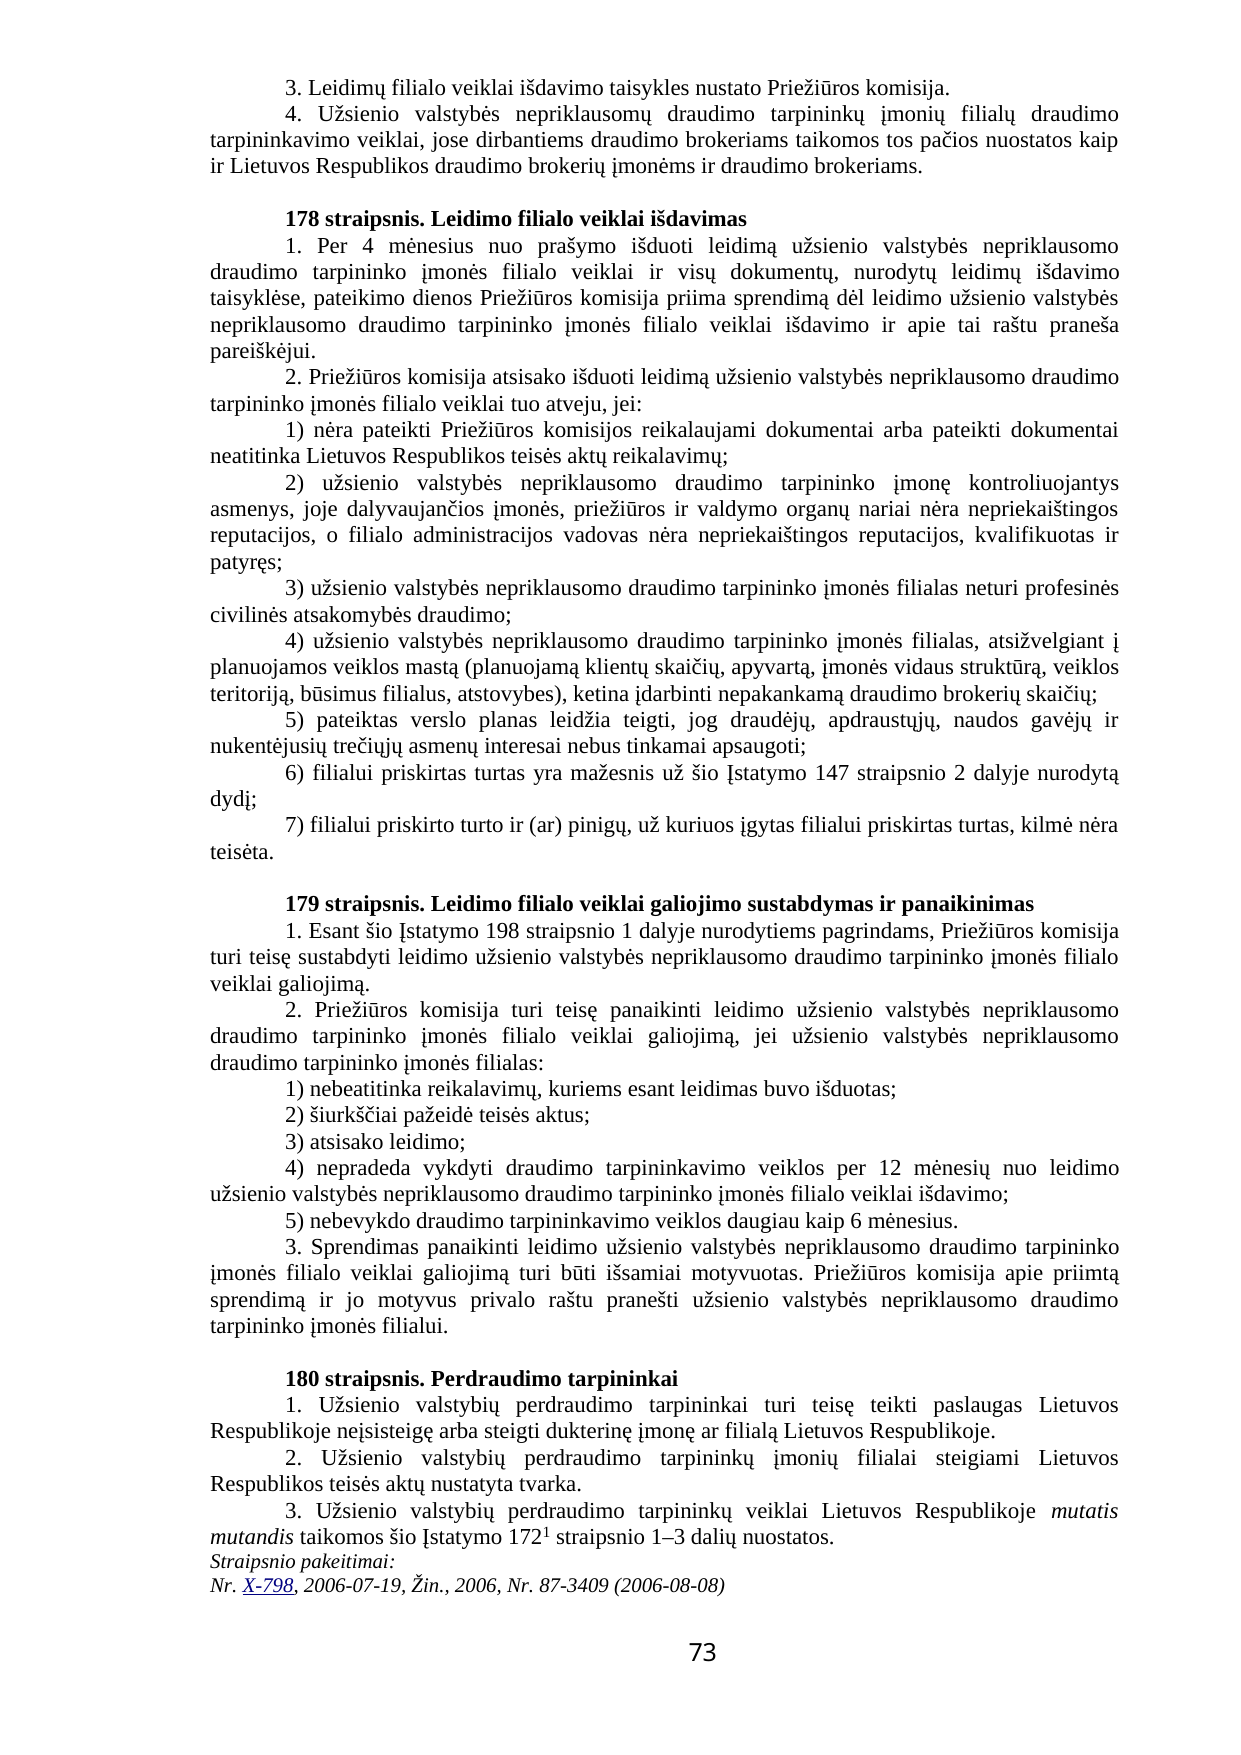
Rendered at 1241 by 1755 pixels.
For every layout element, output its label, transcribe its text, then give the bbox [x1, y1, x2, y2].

text 1. Per 4 mėnesius nuo prašymo išduoti leidimą užsienio valstybės nepriklausomo draudimo tarpininko įmonės filialo veiklai ir visų dokumentų, nurodytų leidimų išdavimo taisyklėse, pateikimo dienos Priežiūros komisija priima sprendimą dėl leidimo užsienio valstybės nepriklausomo draudimo tarpininko įmonės filialo veiklai išdavimo ir apie tai raštu praneša pareiškėjui. [210, 232, 1120, 363]
text 2. Priežiūros komisija atsisako išduoti leidimą užsienio valstybės nepriklausomo draudimo tarpininko įmonės filialo veiklai tuo atveju, jei: [210, 363, 1120, 416]
text 1. Užsienio valstybių perdraudimo tarpininkai turi teisę teikti paslaugas Lietuvos Respublikoje neįsisteigę arba steigti dukterinę įmonę ar filialą Lietuvos Respublikoje. [210, 1391, 1120, 1444]
text 4) užsienio valstybės nepriklausomo draudimo tarpininko įmonės filialas, atsižvelgiant į planuojamos veiklos mastą (planuojamą klientų skaičių, apyvartą, įmonės vidaus struktūrą, veiklos teritoriją, būsimus filialus, atstovybes), ketina įdarbinti nepakankamą draudimo brokerių skaičių; [210, 627, 1120, 706]
text 3) užsienio valstybės nepriklausomo draudimo tarpininko įmonės filialas neturi profesinės civilinės atsakomybės draudimo; [210, 574, 1120, 627]
text 2. Užsienio valstybių perdraudimo tarpininkų įmonių filialai steigiami Lietuvos Respublikos teisės aktų nustatyta tvarka. [210, 1444, 1120, 1497]
text 1) nėra pateikti Priežiūros komisijos reikalaujami dokumentai arba pateikti dokumentai neatitinka Lietuvos Respublikos teisės aktų reikalavimų; [210, 416, 1120, 469]
text 3. Leidimų filialo veiklai išdavimo taisykles nustato Priežiūros komisija. [210, 73, 1120, 100]
subtitle 179 straipsnis. Leidimo filialo veiklai galiojimo sustabdymas ir panaikinimas [285, 891, 1120, 917]
text 7) filialui priskirto turto ir (ar) pinigų, už kuriuos įgytas filialui priskirtas turtas, kilmė nėra teisėta. [210, 811, 1120, 864]
text 2) užsienio valstybės nepriklausomo draudimo tarpininko įmonę kontroliuojantys asmenys, joje dalyvaujančios įmonės, priežiūros ir valdymo organų nariai nėra nepriekaištingos reputacijos, o filialo administracijos vadovas nėra nepriekaištingos reputacijos, kvalifikuotas ir patyręs; [210, 469, 1120, 574]
text 3) atsisako leidimo; [210, 1128, 1120, 1154]
text 2) šiurkščiai pažeidė teisės aktus; [210, 1101, 1120, 1128]
text 3. Užsienio valstybių perdraudimo tarpininkų veiklai Lietuvos Respublikoje mutatis mutandis taikomos šio Įstatymo 1721 straipsnio 1–3 dalių nuostatos. [210, 1497, 1120, 1549]
text 1) nebeatitinka reikalavimų, kuriems esant leidimas buvo išduotas; [210, 1075, 1120, 1101]
text 2. Priežiūros komisija turi teisę panaikinti leidimo užsienio valstybės nepriklausomo draudimo tarpininko įmonės filialo veiklai galiojimą, jei užsienio valstybės nepriklausomo draudimo tarpininko įmonės filialas: [210, 996, 1120, 1075]
text 5) pateiktas verslo planas leidžia teigti, jog draudėjų, apdraustųjų, naudos gavėjų ir nukentėjusių trečiųjų asmenų interesai nebus tinkamai apsaugoti; [210, 706, 1120, 759]
text 4. Užsienio valstybės nepriklausomų draudimo tarpininkų įmonių filialų draudimo tarpininkavimo veiklai, jose dirbantiems draudimo brokeriams taikomos tos pačios nuostatos kaip ir Lietuvos Respublikos draudimo brokerių įmonėms ir draudimo brokeriams. [210, 100, 1120, 179]
text 178 straipsnis. Leidimo filialo veiklai išdavimas [210, 205, 1120, 232]
text 1. Esant šio Įstatymo 198 straipsnio 1 dalyje nurodytiems pagrindams, Priežiūros komisija turi teisę sustabdyti leidimo užsienio valstybės nepriklausomo draudimo tarpininko įmonės filialo veiklai galiojimą. [210, 917, 1120, 996]
text 180 straipsnis. Perdraudimo tarpininkai [210, 1365, 1120, 1391]
text 4) nepradeda vykdyti draudimo tarpininkavimo veiklos per 12 mėnesių nuo leidimo užsienio valstybės nepriklausomo draudimo tarpininko įmonės filialo veiklai išdavimo; [210, 1154, 1120, 1207]
text 3. Sprendimas panaikinti leidimo užsienio valstybės nepriklausomo draudimo tarpininko įmonės filialo veiklai galiojimą turi būti išsamiai motyvuotas. Priežiūros komisija apie priimtą sprendimą ir jo motyvus privalo raštu pranešti užsienio valstybės nepriklausomo draudimo tarpininko įmonės filialui. [210, 1233, 1120, 1338]
text 6) filialui priskirtas turtas yra mažesnis už šio Įstatymo 147 straipsnio 2 dalyje nurodytą dydį; [210, 759, 1120, 811]
text Nr. X-798, 2006-07-19, Žin., 2006, Nr. 87-3409 (2006-08-08) [210, 1573, 1120, 1597]
text Straipsnio pakeitimai: [210, 1549, 1120, 1573]
text 5) nebevykdo draudimo tarpininkavimo veiklos daugiau kaip 6 mėnesius. [210, 1207, 1120, 1233]
